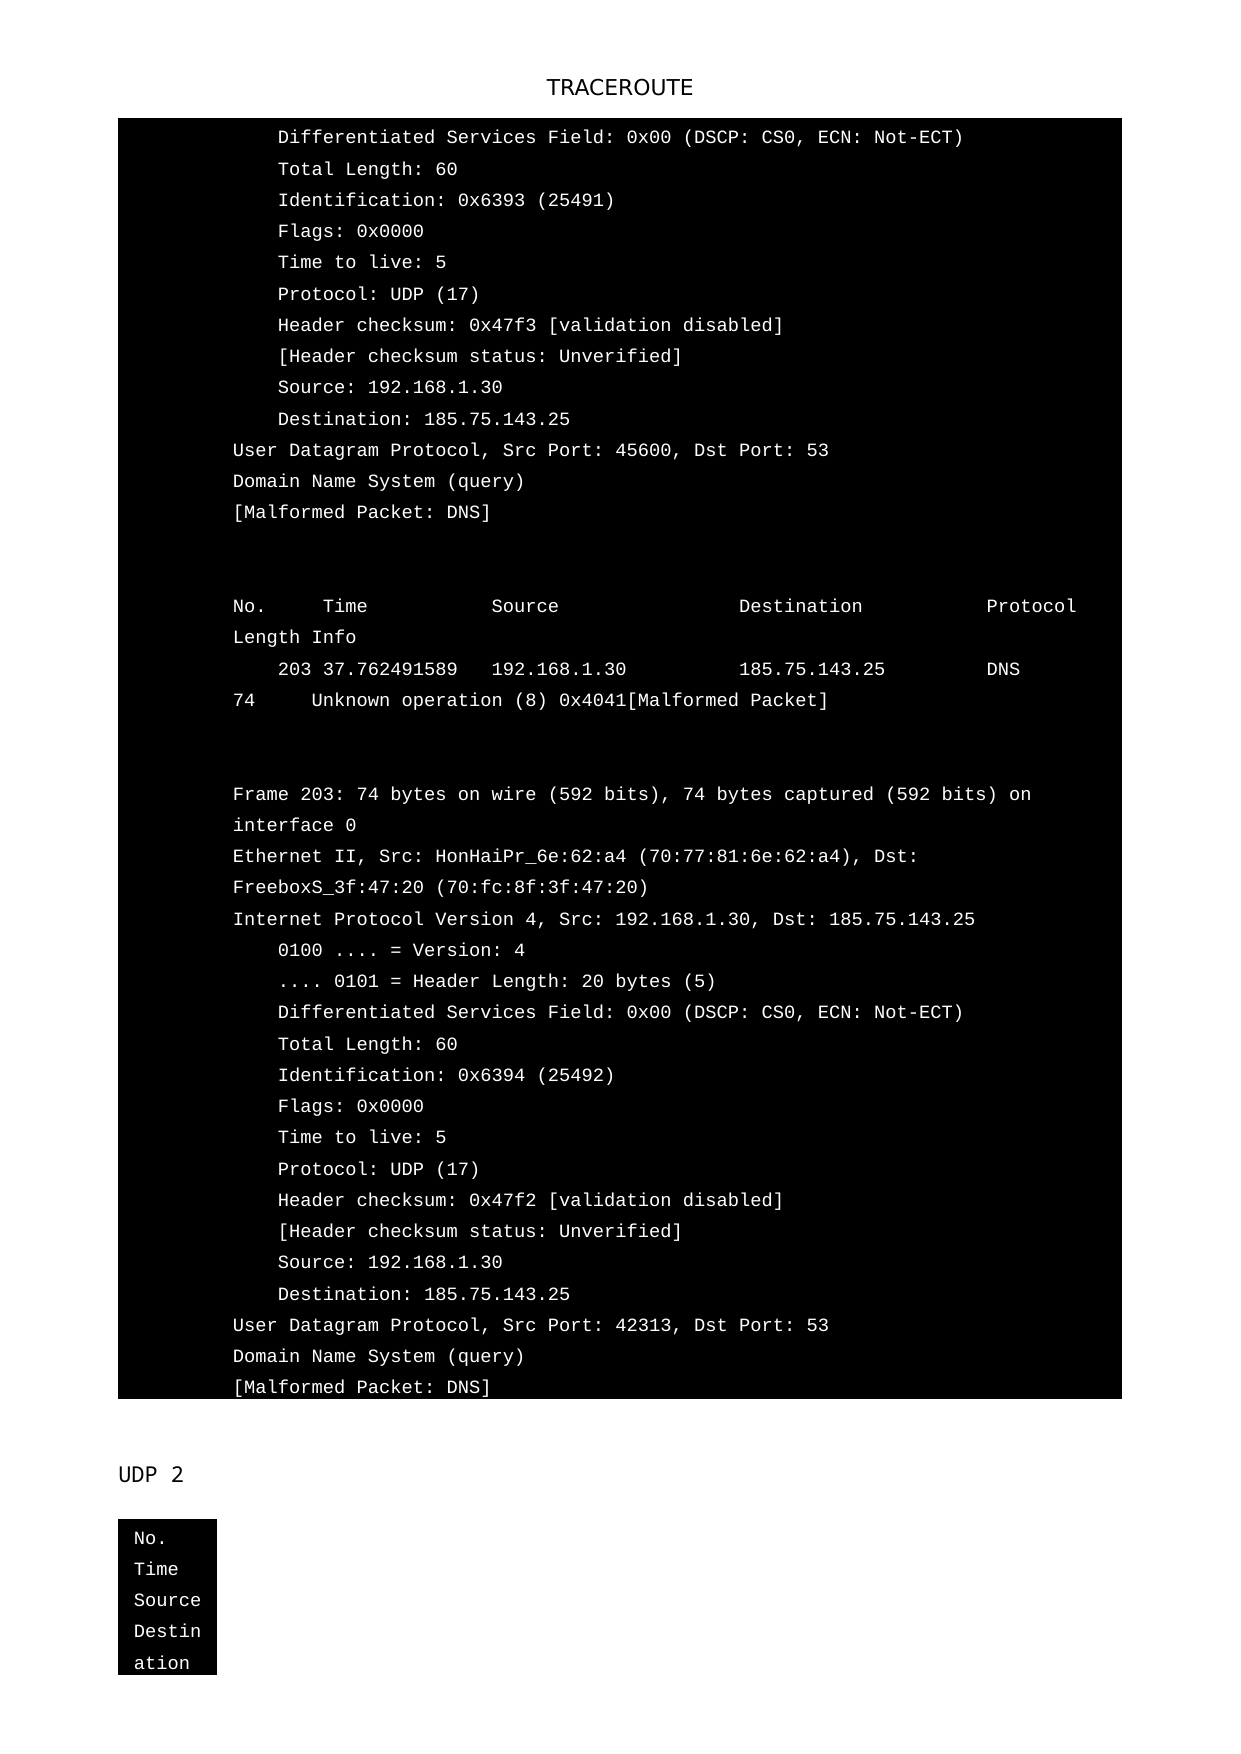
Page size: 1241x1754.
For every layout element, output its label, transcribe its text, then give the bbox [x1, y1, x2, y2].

table_cell [118, 649, 217, 712]
table_cell User Datagram Protocol, Src Port: 42313, Dst Port: 53 [217, 1306, 1122, 1337]
table_cell Destination: 185.75.143.25 [217, 1274, 1122, 1306]
table_cell Time to live: 5 [217, 243, 1122, 274]
table_cell No. Time Source Destination Protocol Length Info [217, 587, 1122, 649]
table_cell 203 37.762491589 192.168.1.30 185.75.143.25 DNS 74 Unknown operation (8) 0x4041[Malformed Packet] [217, 649, 1122, 712]
table_cell Total Length: 60 [217, 1024, 1122, 1056]
table_cell [118, 462, 217, 493]
table_cell Identification: 0x6393 (25491) [217, 181, 1122, 212]
table_cell [217, 524, 1122, 587]
table_cell [118, 587, 217, 649]
table_cell [118, 149, 217, 181]
table_cell Time to live: 5 [217, 1118, 1122, 1149]
table_cell Total Length: 60 [217, 149, 1122, 181]
table_cell Protocol: UDP (17) [217, 274, 1122, 306]
table_cell [118, 243, 217, 274]
table_cell [118, 962, 217, 993]
table_cell [118, 993, 217, 1024]
table_cell [118, 837, 217, 899]
table_cell [118, 399, 217, 431]
table_cell [118, 368, 217, 399]
table_cell [118, 212, 217, 243]
table_cell [118, 118, 217, 149]
table_cell .... 0101 = Header Length: 20 bytes (5) [217, 962, 1122, 993]
table_cell [Header checksum status: Unverified] [217, 337, 1122, 368]
table_cell Ethernet II, Src: HonHaiPr_6e:62:a4 (70:77:81:6e:62:a4), Dst: FreeboxS_3f:47:20 (70:fc:8f:3f:47:20) [217, 837, 1122, 899]
table_cell [118, 1274, 217, 1306]
table_cell [118, 1337, 217, 1368]
table_cell [118, 274, 217, 306]
table_cell Flags: 0x0000 [217, 1087, 1122, 1118]
table_cell [118, 1024, 217, 1056]
table_cell 0100 .... = Version: 4 [217, 931, 1122, 962]
table_cell Header checksum: 0x47f2 [validation disabled] [217, 1181, 1122, 1212]
table_cell [118, 337, 217, 368]
table_cell [Malformed Packet: DNS] [217, 1368, 1122, 1399]
table_cell [118, 1243, 217, 1274]
table_cell Flags: 0x0000 [217, 212, 1122, 243]
table_cell [118, 1087, 217, 1118]
table_cell [217, 712, 1122, 774]
table_cell [118, 774, 217, 837]
table_cell [118, 1118, 217, 1149]
table_cell [118, 181, 217, 212]
table_cell [118, 493, 217, 524]
table_cell Header checksum: 0x47f3 [validation disabled] [217, 306, 1122, 337]
table_cell [118, 1181, 217, 1212]
table_cell Differentiated Services Field: 0x00 (DSCP: CS0, ECN: Not-ECT) [217, 993, 1122, 1024]
table_cell Internet Protocol Version 4, Src: 192.168.1.30, Dst: 185.75.143.25 [217, 899, 1122, 931]
table_cell [118, 524, 217, 587]
table_cell Domain Name System (query) [217, 1337, 1122, 1368]
table_cell [118, 431, 217, 462]
table_cell [118, 1368, 217, 1399]
table_cell [118, 1056, 217, 1087]
table_cell [118, 1306, 217, 1337]
table_cell [118, 1149, 217, 1181]
table_cell [118, 306, 217, 337]
table_cell [118, 931, 217, 962]
table_cell Differentiated Services Field: 0x00 (DSCP: CS0, ECN: Not-ECT) [217, 118, 1122, 149]
table_cell [118, 712, 217, 774]
table_cell [Malformed Packet: DNS] [217, 493, 1122, 524]
table_cell Source: 192.168.1.30 [217, 1243, 1122, 1274]
table_cell [118, 899, 217, 931]
table_cell [Header checksum status: Unverified] [217, 1212, 1122, 1243]
table_cell Frame 203: 74 bytes on wire (592 bits), 74 bytes captured (592 bits) on interface 0 [217, 774, 1122, 837]
table_cell Destination: 185.75.143.25 [217, 399, 1122, 431]
table_cell [118, 1212, 217, 1243]
table_cell Identification: 0x6394 (25492) [217, 1056, 1122, 1087]
table_header [217, 1519, 1122, 1675]
table_cell User Datagram Protocol, Src Port: 45600, Dst Port: 53 [217, 431, 1122, 462]
table_cell Protocol: UDP (17) [217, 1149, 1122, 1181]
table_header No. Time Source Destination [118, 1519, 217, 1675]
text UDP 2 [118, 1459, 1122, 1489]
table_cell Domain Name System (query) [217, 462, 1122, 493]
table_cell Source: 192.168.1.30 [217, 368, 1122, 399]
